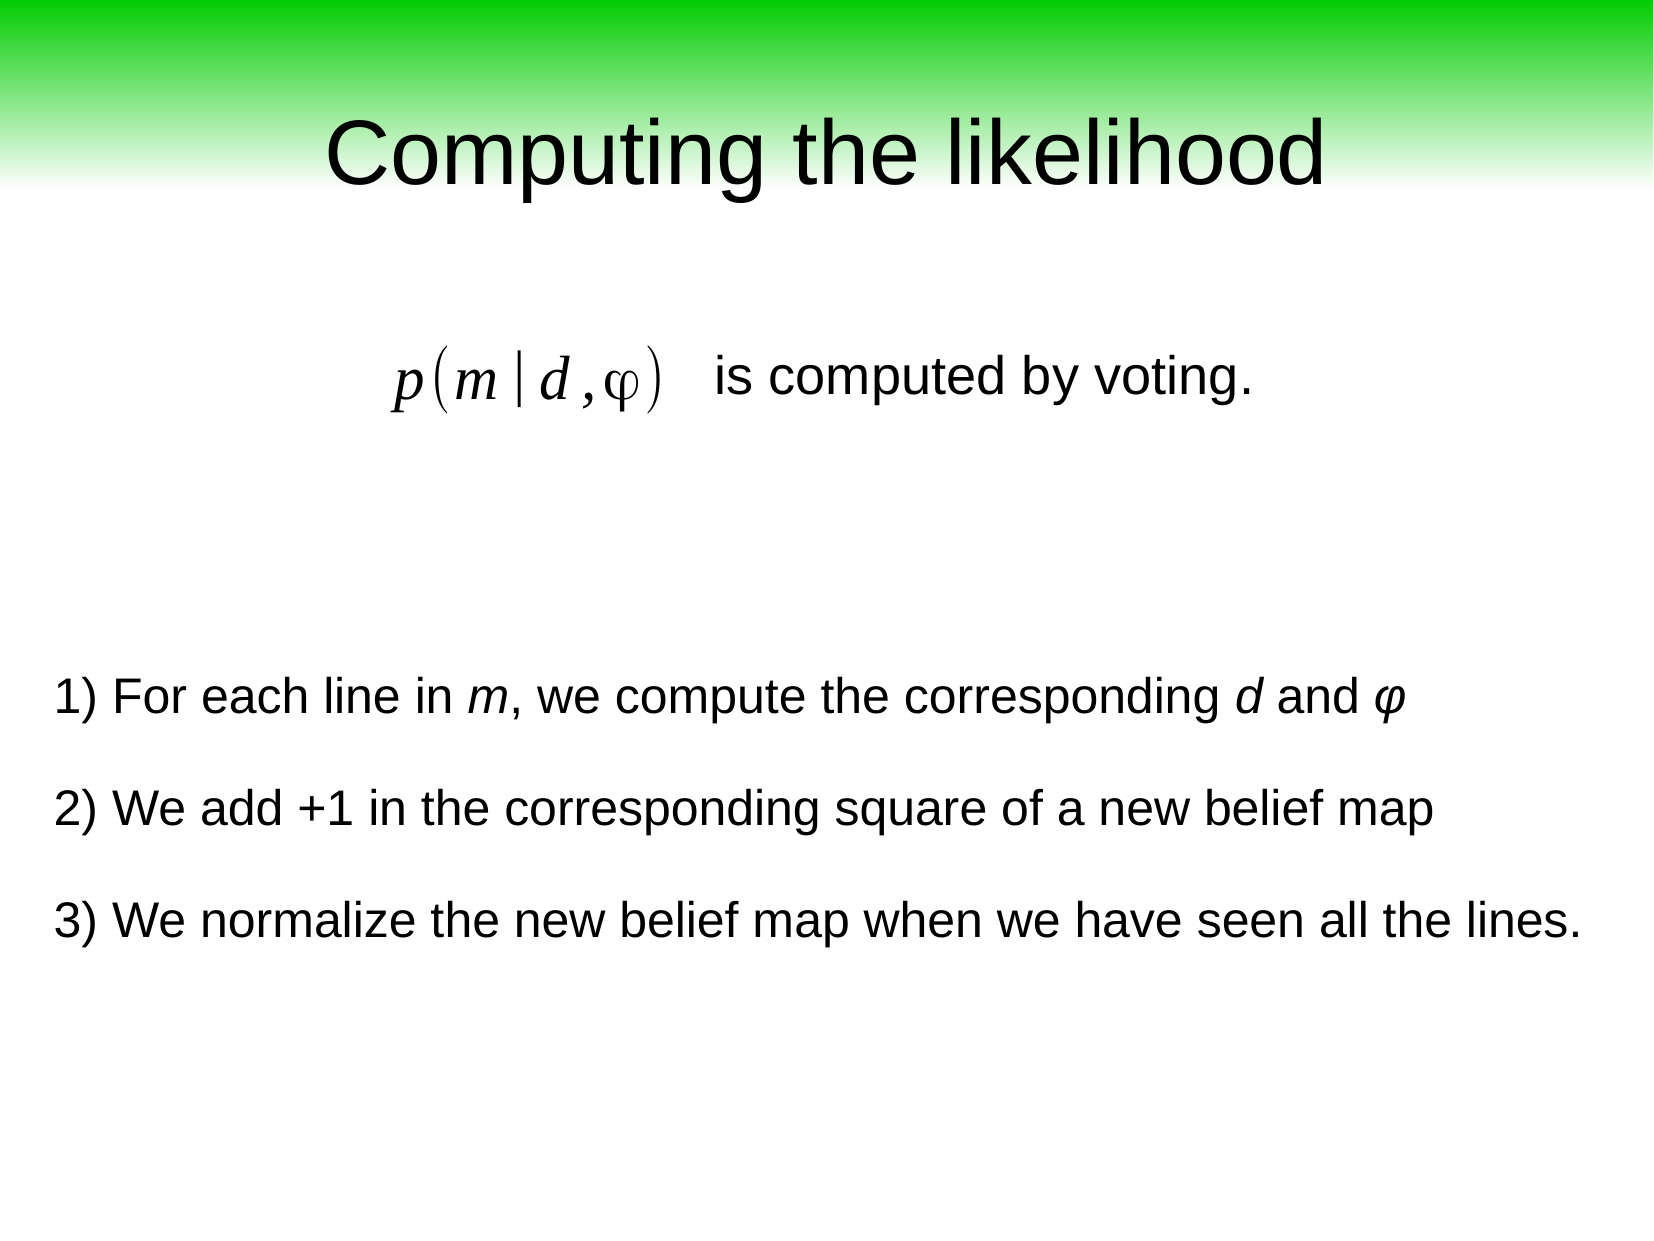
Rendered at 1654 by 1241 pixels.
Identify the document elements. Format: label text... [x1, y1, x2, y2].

title Computing the likelihood [82, 49, 1571, 257]
text_box [0, 0, 1654, 189]
text_box is computed by voting. [699, 338, 1270, 414]
text_box 1) For each line in m, we compute the corresponding d and φ 2) We add +1 in the corresponding square of a new belief map 3) We normalize the new belief map when we have seen all the lines. [38, 661, 1619, 955]
chart [383, 342, 669, 418]
